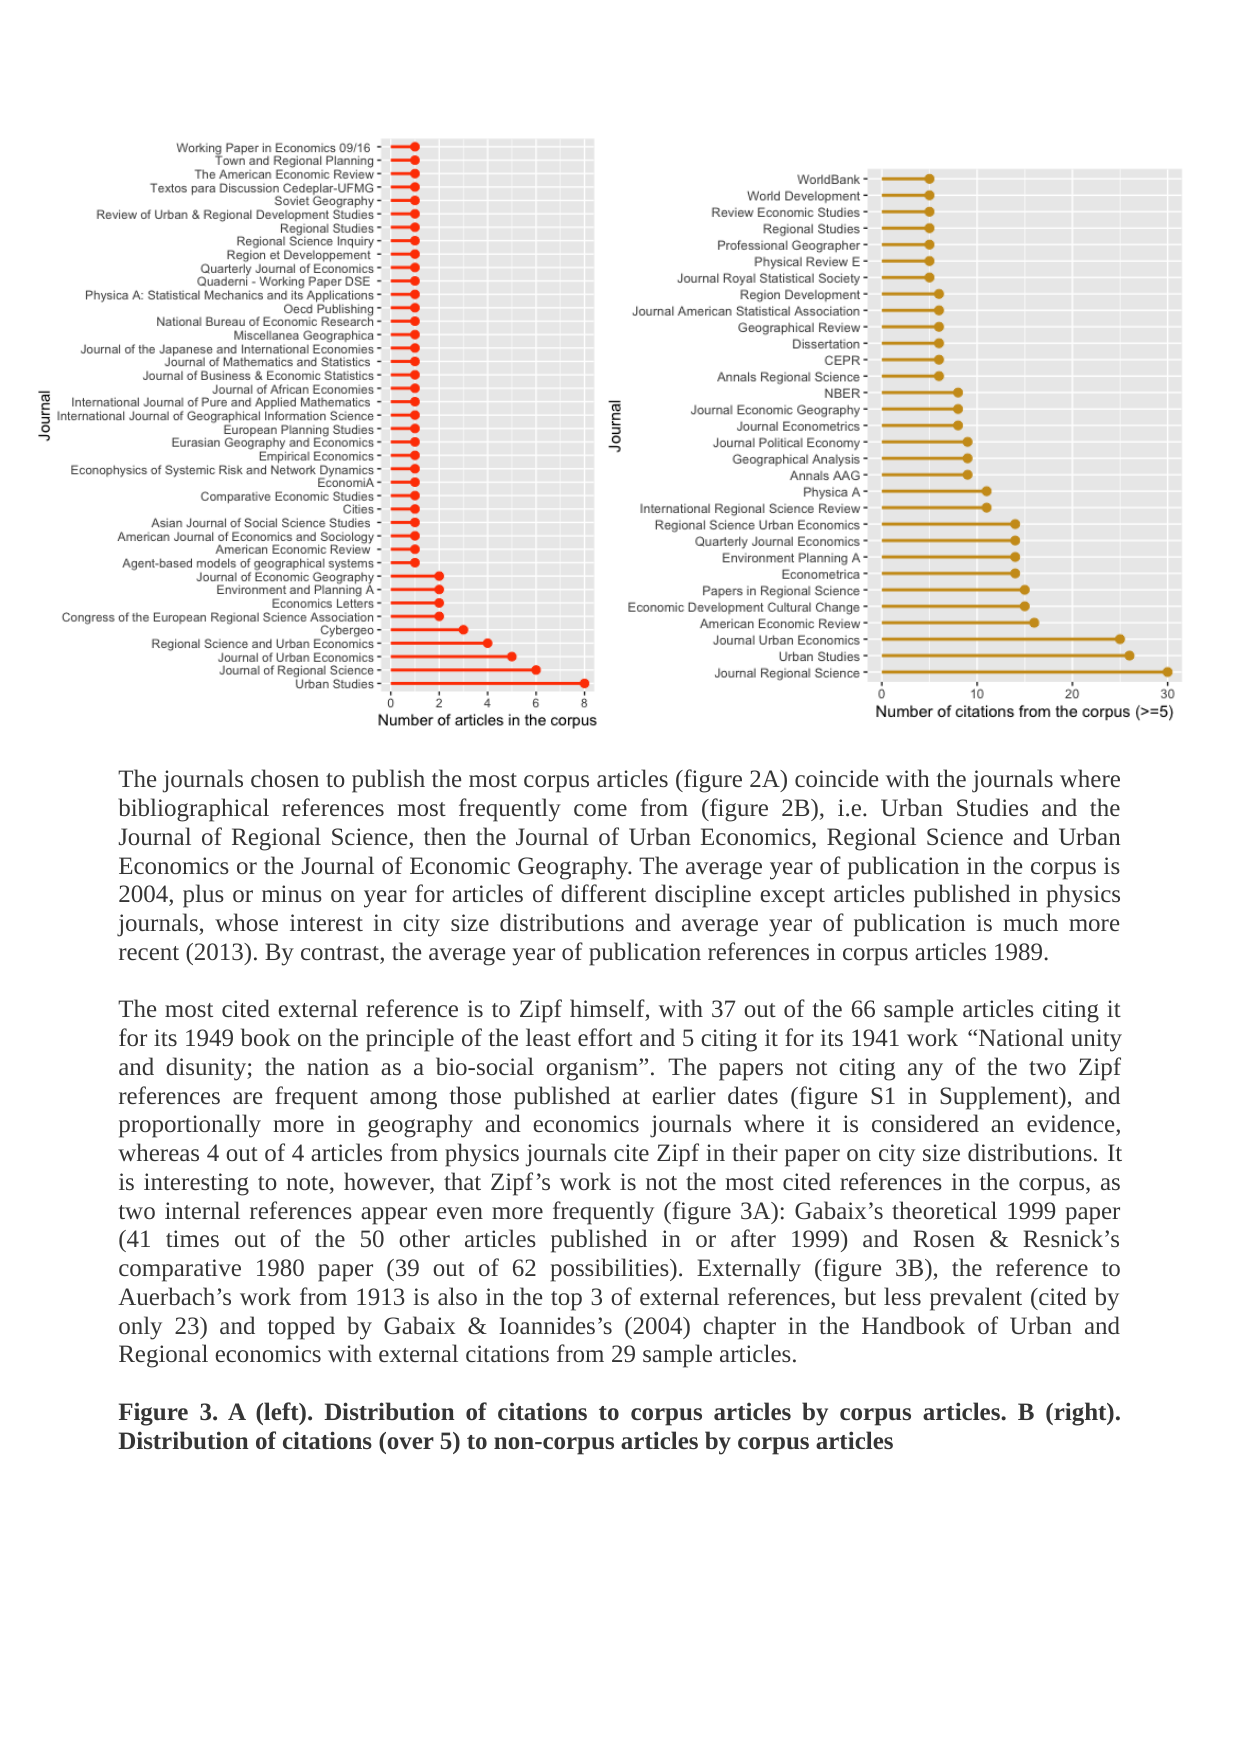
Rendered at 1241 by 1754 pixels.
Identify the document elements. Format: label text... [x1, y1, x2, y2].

text Figure 3. A (left). Distribution of citations to corpus articles by corpus articles. B (right). Distribution of citations (over 5) to non-corpus articles by corpus articles [118, 1397, 1122, 1454]
text The journals chosen to publish the most corpus articles (figure 2A) coincide with the journals where bibliographical references most frequently come from (figure 2B), i.e. Urban Studies and the Journal of Regional Science, then the Journal of Urban Economics, Regional Science and Urban Economics or the Journal of Economic Geography. The average year of publication in the corpus is 2004, plus or minus on year for articles of different discipline except articles published in physics journals, whose interest in city size distributions and average year of publication is much more recent (2013). By contrast, the average year of publication references in corpus articles 1989. [118, 764, 1122, 966]
text The most cited external reference is to Zipf himself, with 37 out of the 66 sample articles citing it for its 1949 book on the principle of the least effort and 5 citing it for its 1941 work “National unity and disunity; the nation as a bio-social organism”. The papers not citing any of the two Zipf references are frequent among those published at earlier dates (figure S1 in Supplement), and proportionally more in geography and economics journals where it is considered an evidence, whereas 4 out of 4 articles from physics journals cite Zipf in their paper on city size distributions. It is interesting to note, however, that Zipf’s work is not the most cited references in the corpus, as two internal references appear even more frequently (figure 3A): Gabaix’s theoretical 1999 paper (41 times out of the 50 other articles published in or after 1999) and Rosen & Resnick’s comparative 1980 paper (39 out of 62 possibilities). Externally (figure 3B), the reference to Auerbach’s work from 1913 is also in the top 3 of external references, but less prevalent (cited by only 23) and topped by Gabaix & Ioannides’s (2004) chapter in the Handbook of Urban and Regional economics with external citations from 29 sample articles. [118, 994, 1122, 1368]
picture [31, 132, 1189, 736]
